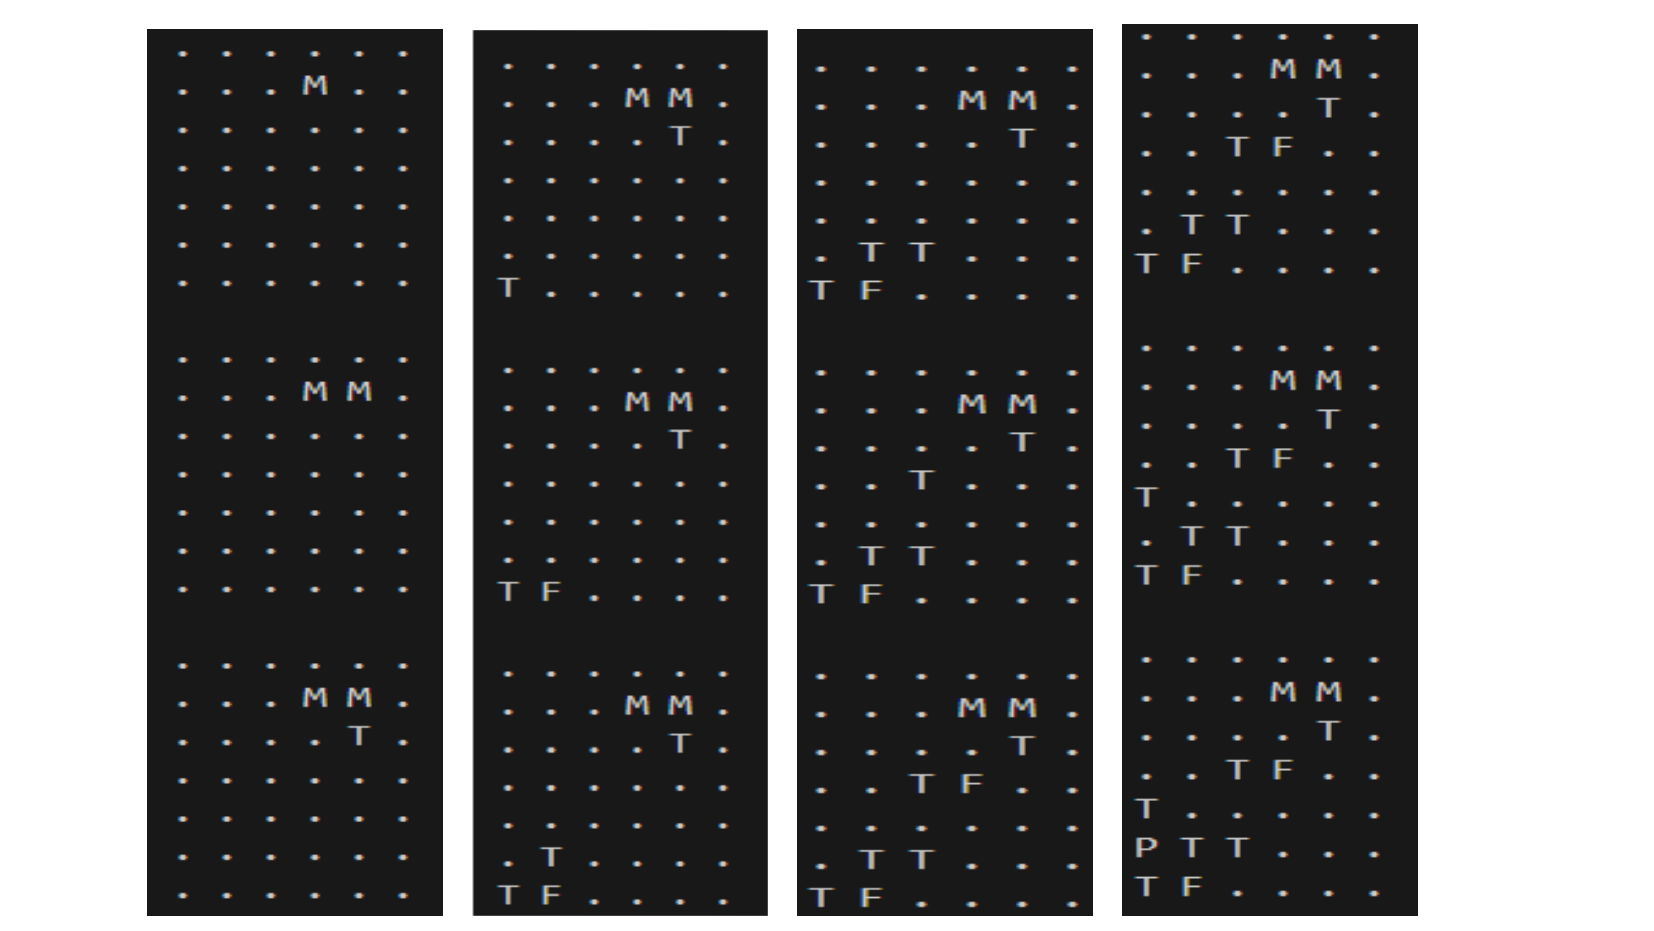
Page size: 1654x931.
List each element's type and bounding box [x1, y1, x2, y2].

picture [472, 29, 768, 916]
picture [1122, 24, 1418, 916]
picture [147, 29, 443, 916]
picture [797, 29, 1093, 916]
